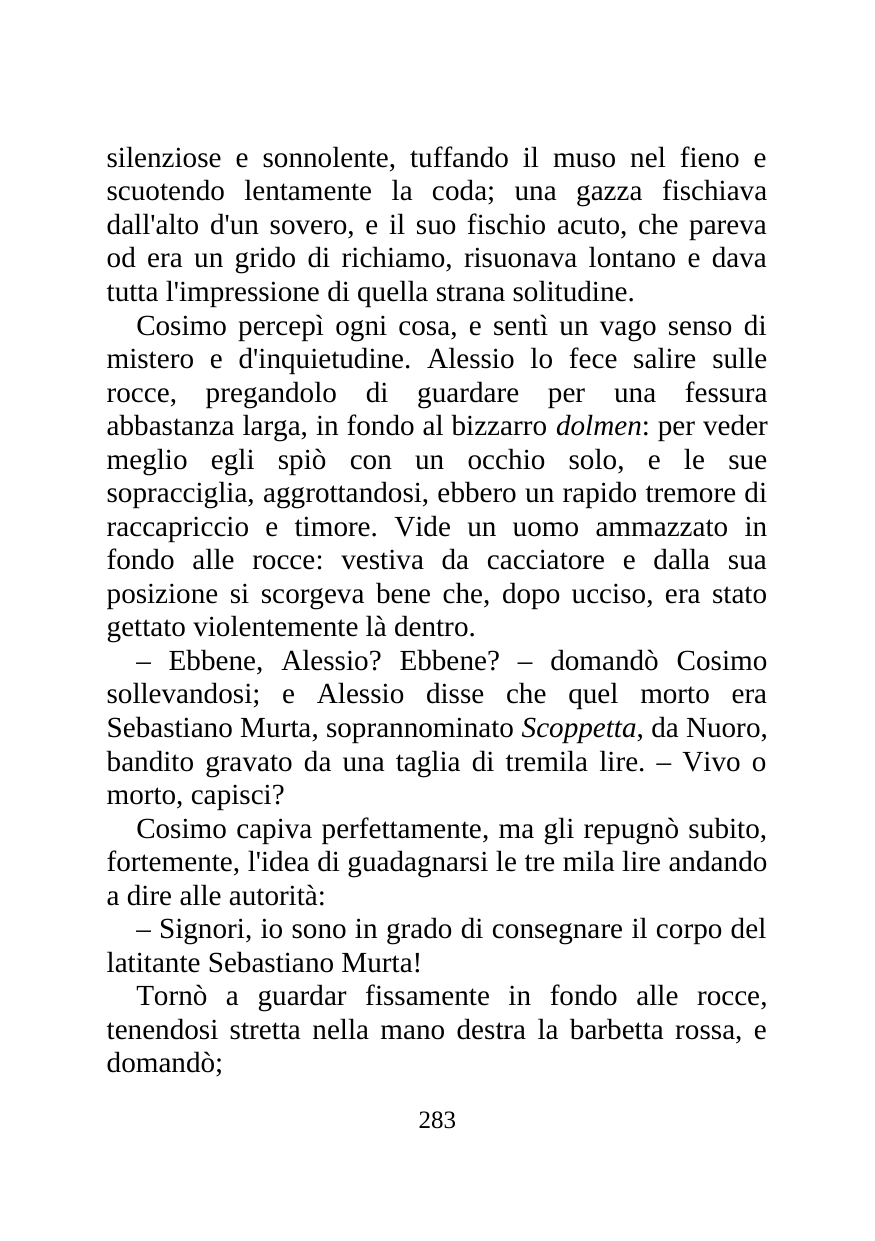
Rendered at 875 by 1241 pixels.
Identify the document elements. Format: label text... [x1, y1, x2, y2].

text Tornò a guardar fissamente in fondo alle rocce, tenendosi stretta nella mano destra la barbetta rossa, e domandò; [106, 978, 768, 1079]
text Cosimo capiva perfettamente, ma gli repugnò subito, fortemente, l'idea di guadagnarsi le tre mila lire andando a dire alle autorità: [106, 811, 768, 911]
text – Ebbene, Alessio? Ebbene? – domandò Cosimo sollevandosi; e Alessio disse che quel morto era Sebastiano Murta, soprannominato Scoppetta, da Nuoro, bandito gravato da una taglia di tremila lire. – Vivo o morto, capisci? [106, 643, 768, 811]
text Cosimo percepì ogni cosa, e sentì un vago senso di mistero e d'inquietudine. Alessio lo fece salire sulle rocce, pregandolo di guardare per una fessura abbastanza larga, in fondo al bizzarro dolmen: per veder meglio egli spiò con un occhio solo, e le sue sopracciglia, aggrottandosi, ebbero un rapido tremore di raccapriccio e timore. Vide un uomo ammazzato in fondo alle rocce: vestiva da cacciatore e dalla sua posizione si scorgeva bene che, dopo ucciso, era stato gettato violentemente là dentro. [106, 308, 768, 643]
text – Signori, io sono in grado di consegnare il corpo del latitante Sebastiano Murta! [106, 911, 768, 978]
text silenziose e sonnolente, tuffando il muso nel fieno e scuotendo lentamente la coda; una gazza fischiava dall'alto d'un sovero, e il suo fischio acuto, che pareva od era un grido di richiamo, risuonava lontano e dava tutta l'impressione di quella strana solitudine. [106, 140, 768, 308]
